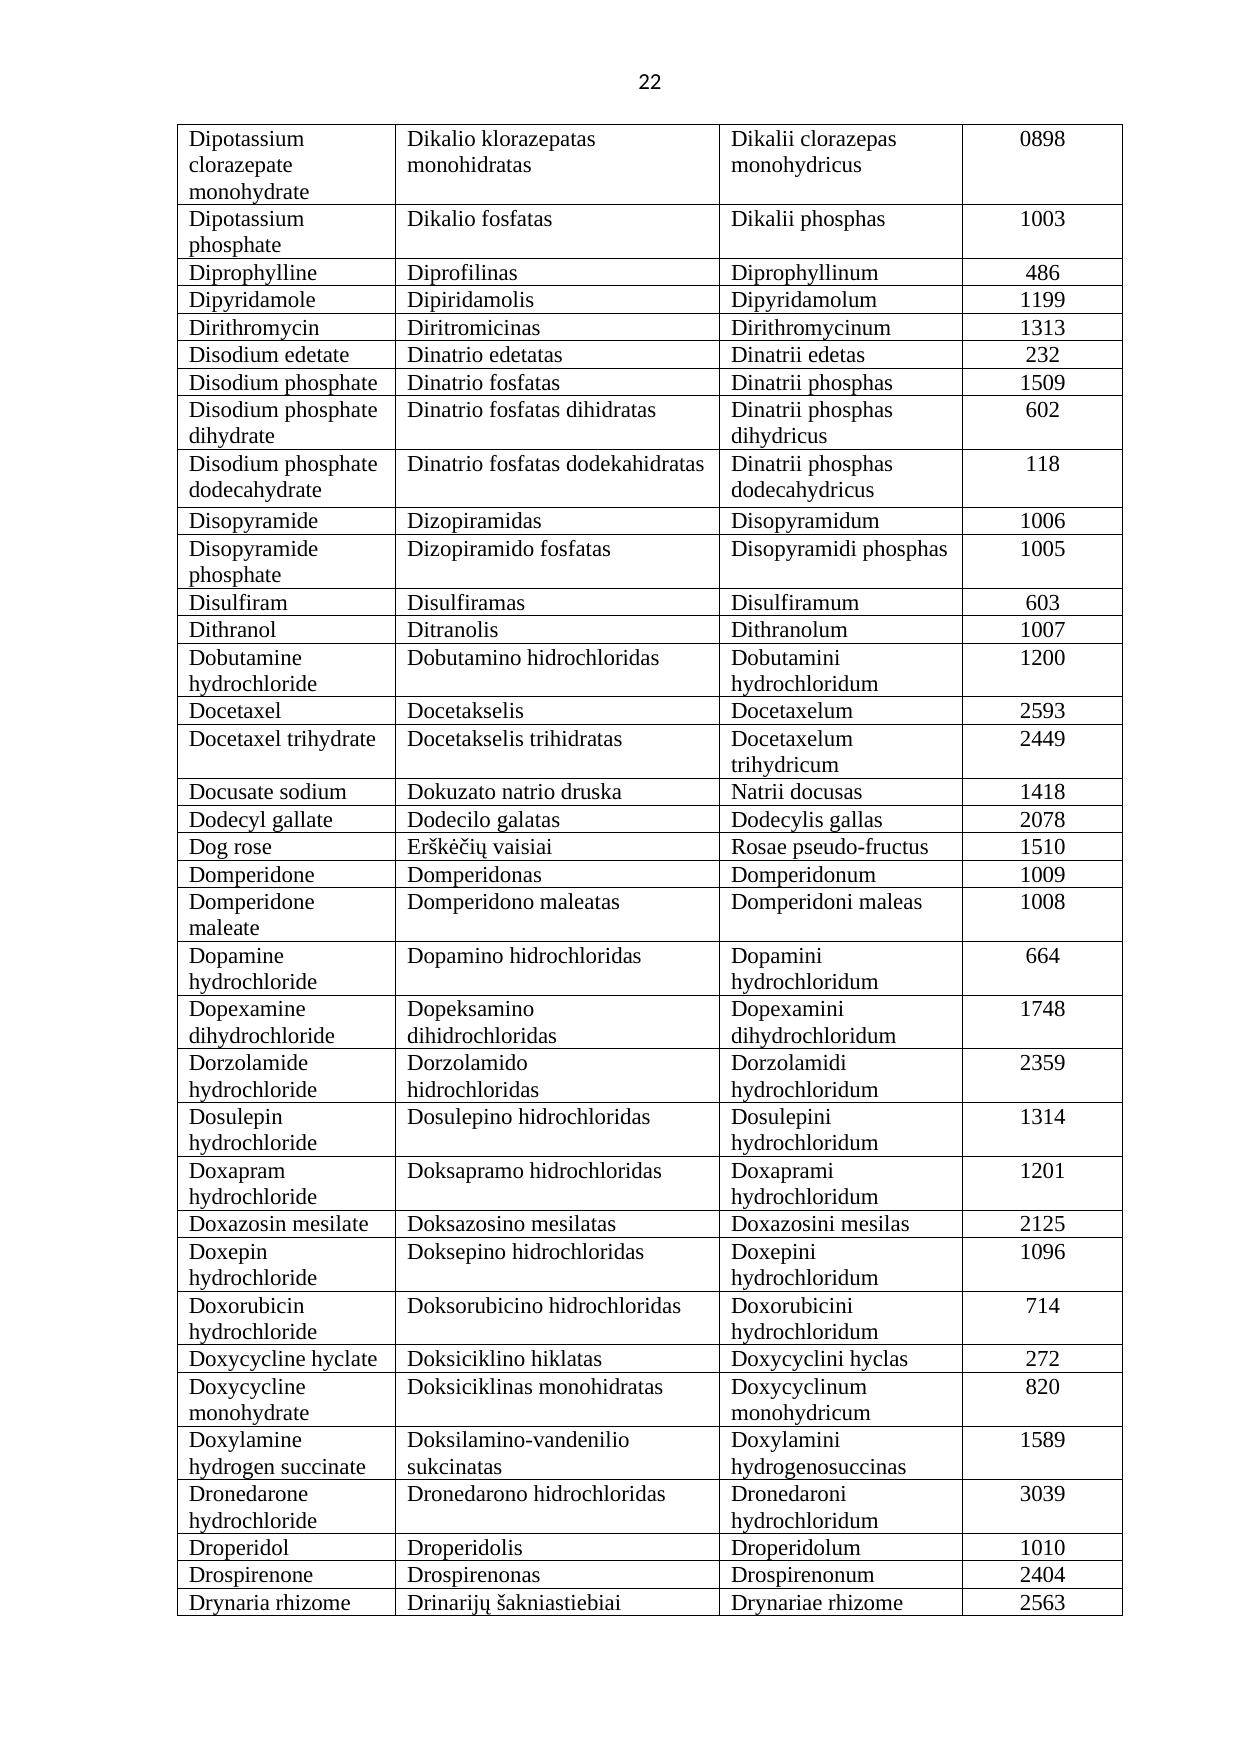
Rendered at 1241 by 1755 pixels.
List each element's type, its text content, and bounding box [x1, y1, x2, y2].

table_cell Doxazosini mesilas [720, 1211, 962, 1237]
table_cell 1007 [963, 616, 1122, 642]
table_cell Diprophyllinum [720, 259, 962, 285]
table_cell Doxylamini hydrogenosuccinas [720, 1427, 962, 1479]
table_cell Diritromicinas [396, 314, 719, 340]
table_cell 1003 [963, 205, 1122, 258]
table_cell Drospirenonum [720, 1561, 962, 1588]
table_cell Dodecyl gallate [178, 806, 395, 832]
table_cell 1199 [963, 286, 1122, 313]
table_cell Disodium edetate [178, 341, 395, 367]
table_cell Doxycycline monohydrate [178, 1373, 395, 1426]
table_cell Drynaria rhizome [178, 1589, 395, 1615]
table_cell Dinatrii edetas [720, 341, 962, 367]
table_cell Dosulepini hydrochloridum [720, 1103, 962, 1156]
table_cell Disodium phosphate dodecahydrate [178, 450, 395, 507]
table_cell Dipotassium clorazepate monohydrate [178, 125, 395, 204]
table_cell 1314 [963, 1103, 1122, 1156]
table_cell Dopexamini dihydrochloridum [720, 996, 962, 1048]
table_cell Rosae pseudo-fructus [720, 833, 962, 859]
table_cell Dithranol [178, 616, 395, 642]
table_cell 2449 [963, 725, 1122, 777]
table_cell Dipotassium phosphate [178, 205, 395, 258]
table_cell 1096 [963, 1238, 1122, 1291]
table_cell Doxycyclini hyclas [720, 1345, 962, 1372]
table_cell 2125 [963, 1211, 1122, 1237]
table_cell Dokuzato natrio druska [396, 779, 719, 805]
table_cell Domperidoni maleas [720, 888, 962, 941]
table_cell Docetaxel trihydrate [178, 725, 395, 777]
table_cell Dobutamino hidrochloridas [396, 644, 719, 696]
table_cell Drynariae rhizome [720, 1589, 962, 1615]
table_cell Doxorubicini hydrochloridum [720, 1292, 962, 1344]
table_cell 602 [963, 396, 1122, 449]
table_cell Disulfiramum [720, 589, 962, 615]
table_cell 2404 [963, 1561, 1122, 1588]
table_cell Dinatrii phosphas dihydricus [720, 396, 962, 449]
table_cell Doxazosin mesilate [178, 1211, 395, 1237]
table_cell 1006 [963, 508, 1122, 534]
table_cell 820 [963, 1373, 1122, 1426]
table_cell Doxepin hydrochloride [178, 1238, 395, 1291]
table_cell Disopyramide phosphate [178, 535, 395, 588]
table_cell Dizopiramido fosfatas [396, 535, 719, 588]
table_cell Dodecilo galatas [396, 806, 719, 832]
table_cell Droperidolis [396, 1534, 719, 1560]
table_cell 2593 [963, 697, 1122, 724]
table_cell Dronedaroni hydrochloridum [720, 1480, 962, 1533]
table_cell Dikalio klorazepatas monohidratas [396, 125, 719, 204]
table_cell Dipyridamole [178, 286, 395, 313]
table_cell Domperidonum [720, 861, 962, 887]
table_cell Dobutamini hydrochloridum [720, 644, 962, 696]
table_cell Droperidolum [720, 1534, 962, 1560]
table_cell Domperidone maleate [178, 888, 395, 941]
table_cell Doxylamine hydrogen succinate [178, 1427, 395, 1479]
table_cell 2359 [963, 1049, 1122, 1102]
table_cell 1418 [963, 779, 1122, 805]
table_cell Doxorubicin hydrochloride [178, 1292, 395, 1344]
table_cell Dinatrio edetatas [396, 341, 719, 367]
table_cell Disulfiramas [396, 589, 719, 615]
table_cell Disodium phosphate [178, 369, 395, 395]
table_cell Dirithromycinum [720, 314, 962, 340]
table_cell Drospirenonas [396, 1561, 719, 1588]
table_cell Doksepino hidrochloridas [396, 1238, 719, 1291]
table_cell Doksiciklino hiklatas [396, 1345, 719, 1372]
table_cell Doxaprami hydrochloridum [720, 1157, 962, 1209]
table_cell Domperidonas [396, 861, 719, 887]
table_cell Domperidono maleatas [396, 888, 719, 941]
table_cell Doksorubicino hidrochloridas [396, 1292, 719, 1344]
table_cell Disopyramidum [720, 508, 962, 534]
table_cell Dinatrio fosfatas [396, 369, 719, 395]
table_cell Docetaxelum [720, 697, 962, 724]
table_cell Dirithromycin [178, 314, 395, 340]
table_cell Docetakselis [396, 697, 719, 724]
table_cell Doksilamino-vandenilio sukcinatas [396, 1427, 719, 1479]
table_cell Dopexamine dihydrochloride [178, 996, 395, 1048]
table_cell Dronedarono hidrochloridas [396, 1480, 719, 1533]
table_cell Disodium phosphate dihydrate [178, 396, 395, 449]
table_cell 486 [963, 259, 1122, 285]
table_cell Docetakselis trihidratas [396, 725, 719, 777]
table_cell Dronedarone hydrochloride [178, 1480, 395, 1533]
table_cell 1510 [963, 833, 1122, 859]
table_cell Ditranolis [396, 616, 719, 642]
table_cell 3039 [963, 1480, 1122, 1533]
table_cell Disopyramide [178, 508, 395, 534]
table_cell 1748 [963, 996, 1122, 1048]
table_cell 118 [963, 450, 1122, 507]
table_cell Doxycyclinum monohydricum [720, 1373, 962, 1426]
table_cell 272 [963, 1345, 1122, 1372]
table_cell Dorzolamidi hydrochloridum [720, 1049, 962, 1102]
table_cell Dog rose [178, 833, 395, 859]
table_cell Dinatrii phosphas dodecahydricus [720, 450, 962, 507]
table_cell Doxycycline hyclate [178, 1345, 395, 1372]
table_cell 1010 [963, 1534, 1122, 1560]
table_cell Dopamine hydrochloride [178, 942, 395, 994]
table_cell Dipiridamolis [396, 286, 719, 313]
table_cell Docetaxelum trihydricum [720, 725, 962, 777]
table_cell Dopamini hydrochloridum [720, 942, 962, 994]
table_cell Disulfiram [178, 589, 395, 615]
table_cell Dinatrio fosfatas dodekahidratas [396, 450, 719, 507]
table_cell Doxapram hydrochloride [178, 1157, 395, 1209]
table_cell Dopeksamino dihidrochloridas [396, 996, 719, 1048]
table_cell Dodecylis gallas [720, 806, 962, 832]
table_cell Dizopiramidas [396, 508, 719, 534]
table_cell Docusate sodium [178, 779, 395, 805]
table_cell Dikalii clorazepas monohydricus [720, 125, 962, 204]
table_cell Dithranolum [720, 616, 962, 642]
table_cell 1589 [963, 1427, 1122, 1479]
table_cell 1008 [963, 888, 1122, 941]
table_cell Disopyramidi phosphas [720, 535, 962, 588]
table_cell Drinarijų šakniastiebiai [396, 1589, 719, 1615]
table_cell Docetaxel [178, 697, 395, 724]
table_cell Diprofilinas [396, 259, 719, 285]
table_cell Dobutamine hydrochloride [178, 644, 395, 696]
table_cell Droperidol [178, 1534, 395, 1560]
table_cell Dosulepino hidrochloridas [396, 1103, 719, 1156]
table_cell 2563 [963, 1589, 1122, 1615]
table_cell Dorzolamide hydrochloride [178, 1049, 395, 1102]
table_cell 1201 [963, 1157, 1122, 1209]
table_cell Erškėčių vaisiai [396, 833, 719, 859]
table_cell 1009 [963, 861, 1122, 887]
table_cell Dinatrio fosfatas dihidratas [396, 396, 719, 449]
table_cell 1200 [963, 644, 1122, 696]
table_cell Natrii docusas [720, 779, 962, 805]
table_cell 1005 [963, 535, 1122, 588]
table_cell 603 [963, 589, 1122, 615]
table_cell 232 [963, 341, 1122, 367]
table_cell Dorzolamido hidrochloridas [396, 1049, 719, 1102]
table_cell 0898 [963, 125, 1122, 204]
table_cell 664 [963, 942, 1122, 994]
table_cell Dopamino hidrochloridas [396, 942, 719, 994]
table_cell Dosulepin hydrochloride [178, 1103, 395, 1156]
table_cell Dipyridamolum [720, 286, 962, 313]
table_cell Drospirenone [178, 1561, 395, 1588]
table_cell Doksazosino mesilatas [396, 1211, 719, 1237]
table_cell 1313 [963, 314, 1122, 340]
table_cell Doksapramo hidrochloridas [396, 1157, 719, 1209]
table_cell Doxepini hydrochloridum [720, 1238, 962, 1291]
table_cell 1509 [963, 369, 1122, 395]
table_cell Dikalii phosphas [720, 205, 962, 258]
table_cell Domperidone [178, 861, 395, 887]
table_cell Dinatrii phosphas [720, 369, 962, 395]
table_cell 2078 [963, 806, 1122, 832]
table_cell 714 [963, 1292, 1122, 1344]
table_cell Dikalio fosfatas [396, 205, 719, 258]
table_cell Doksiciklinas monohidratas [396, 1373, 719, 1426]
table_cell Diprophylline [178, 259, 395, 285]
